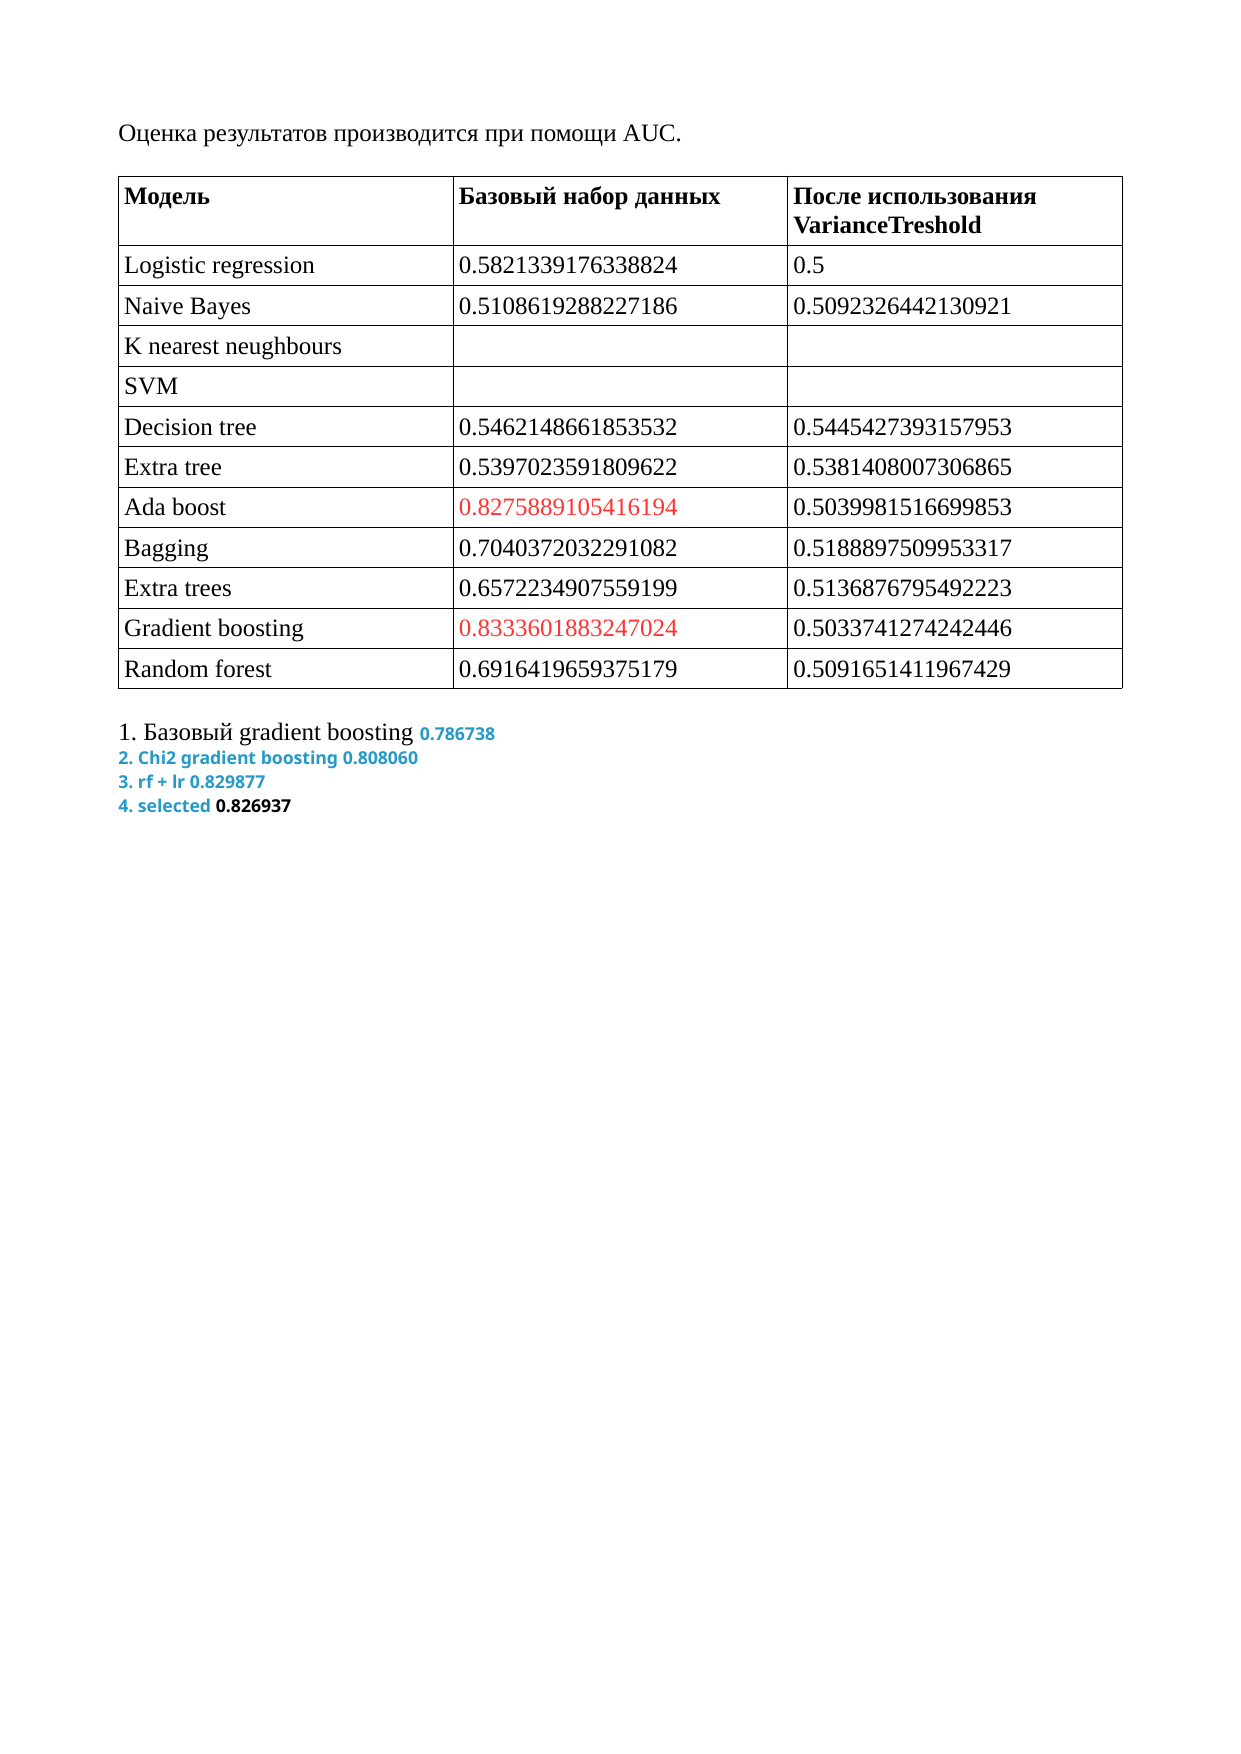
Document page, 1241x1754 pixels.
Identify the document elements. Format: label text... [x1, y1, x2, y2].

table_cell 0.5821339176338824 [454, 246, 787, 285]
table_cell K nearest neughbours [119, 326, 453, 366]
table_cell 0.5 [788, 246, 1122, 285]
table_cell Logistic regression [119, 246, 453, 285]
table_cell Extra trees [119, 568, 453, 607]
table_cell Extra tree [119, 447, 453, 487]
table_cell 0.5381408007306865 [788, 447, 1122, 487]
text 3. rf + lr 0.829877 [118, 770, 1122, 794]
table_cell 0.5091651411967429 [788, 649, 1122, 688]
table_cell Random forest [119, 649, 453, 688]
table_cell [788, 367, 1122, 406]
table_cell 0.5462148661853532 [454, 407, 787, 446]
table_cell Ada boost [119, 488, 453, 527]
table_cell 0.8275889105416194 [454, 488, 787, 527]
table_cell SVM [119, 367, 453, 406]
table_cell 0.6916419659375179 [454, 649, 787, 688]
table_cell [454, 367, 787, 406]
table_cell [788, 326, 1122, 366]
table_cell 0.8333601883247024 [454, 609, 787, 648]
table_cell [454, 326, 787, 366]
table_cell 0.5188897509953317 [788, 528, 1122, 567]
table_cell Bagging [119, 528, 453, 567]
table_cell 0.5092326442130921 [788, 286, 1122, 325]
table_header Модель [119, 177, 453, 245]
table_header После использования VarianceTreshold [788, 177, 1122, 245]
text 4. selected 0.826937 [118, 794, 1122, 818]
table_cell 0.5445427393157953 [788, 407, 1122, 446]
text Оценка результатов производится при помощи AUC. [118, 118, 1122, 147]
table_cell Gradient boosting [119, 609, 453, 648]
table_cell Naive Bayes [119, 286, 453, 325]
table_cell 0.7040372032291082 [454, 528, 787, 567]
table_cell 0.5397023591809622 [454, 447, 787, 487]
table_cell 0.6572234907559199 [454, 568, 787, 607]
table_cell 0.5108619288227186 [454, 286, 787, 325]
table_header Базовый набор данных [454, 177, 787, 245]
text 1. Базовый gradient boosting 0.786738 [118, 717, 1122, 746]
table_cell Decision tree [119, 407, 453, 446]
text 2. Chi2 gradient boosting 0.808060 [118, 746, 1122, 770]
table_cell 0.5039981516699853 [788, 488, 1122, 527]
table_cell 0.5033741274242446 [788, 609, 1122, 648]
table_cell 0.5136876795492223 [788, 568, 1122, 607]
